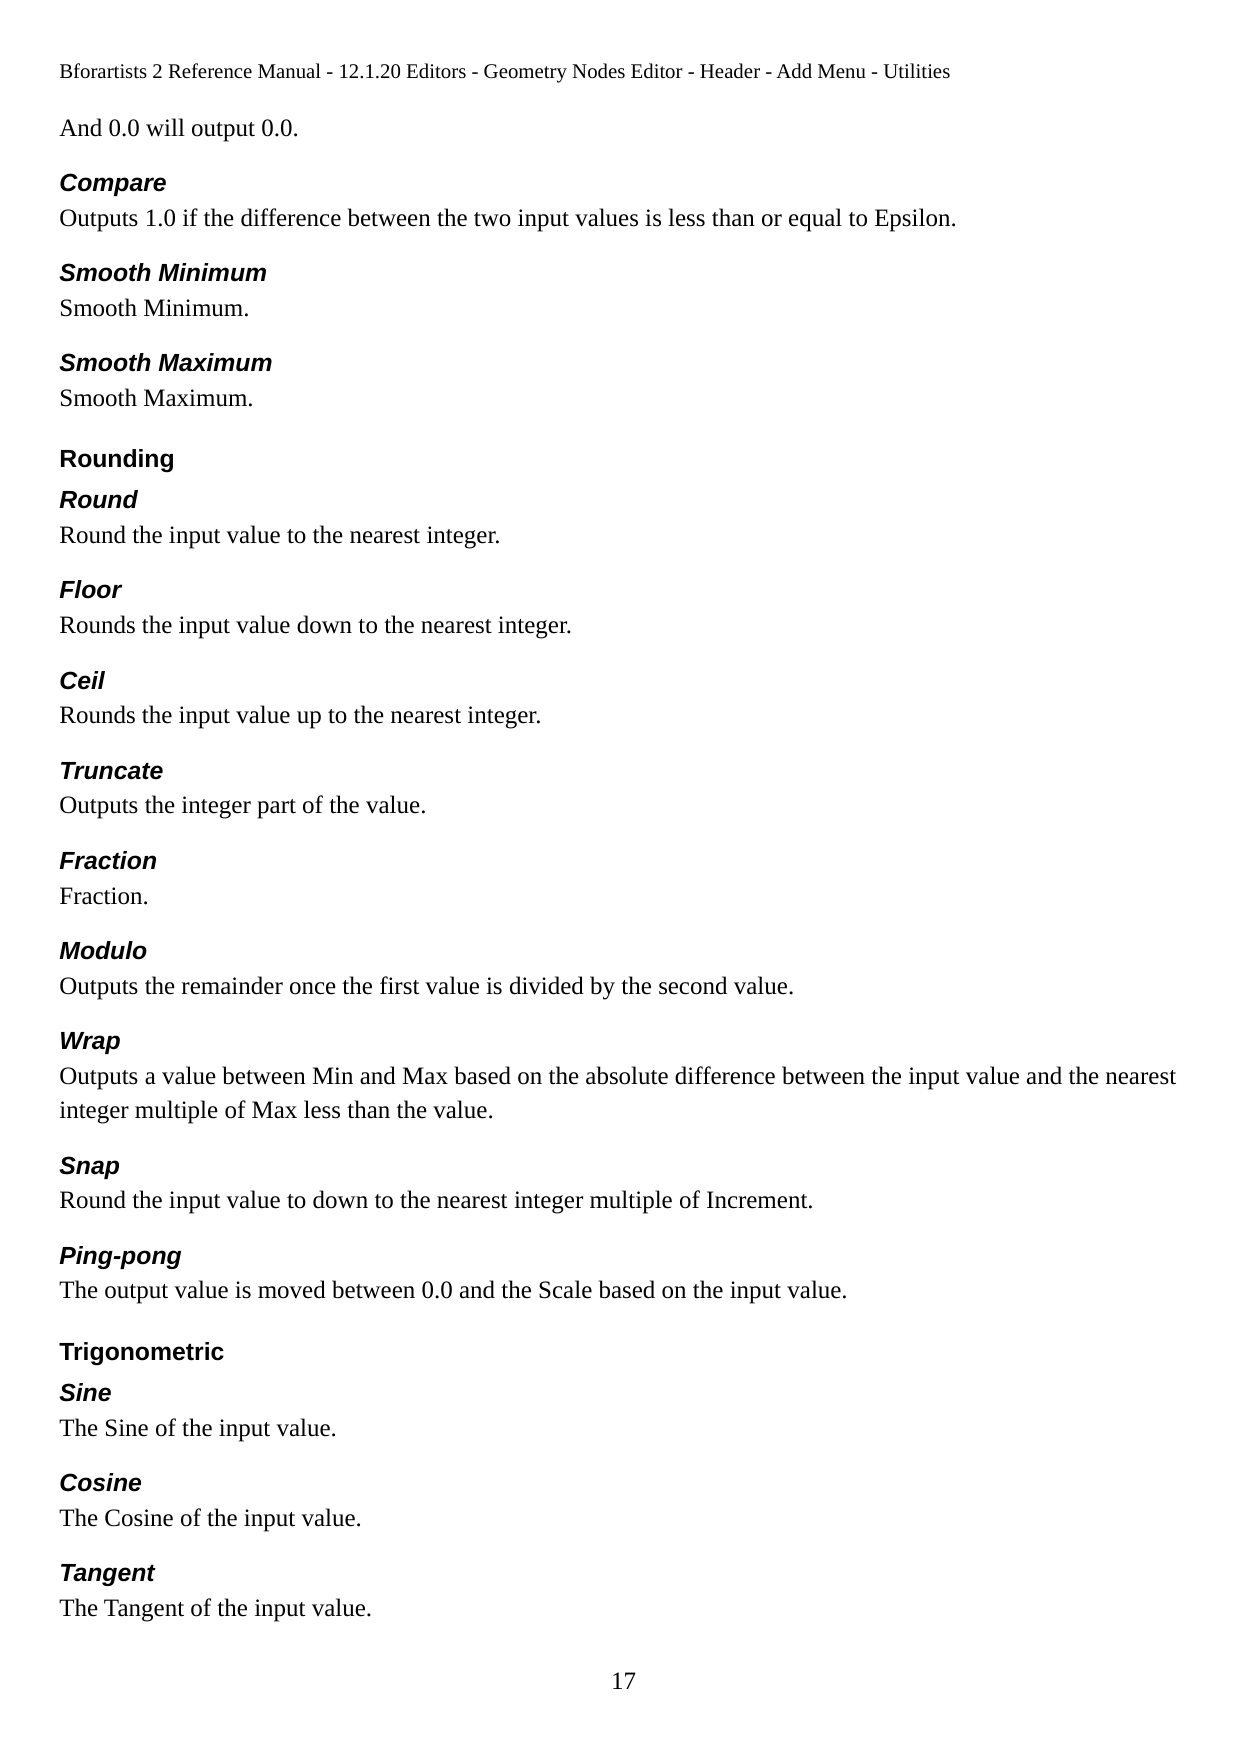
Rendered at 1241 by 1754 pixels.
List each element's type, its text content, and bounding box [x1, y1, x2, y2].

subtitle Floor [59, 576, 1181, 604]
subtitle Fraction [59, 846, 1181, 874]
subtitle Truncate [59, 756, 1181, 784]
text The Cosine of the input value. [59, 1503, 1181, 1532]
subtitle Snap [59, 1151, 1181, 1179]
subtitle Smooth Minimum [59, 258, 1181, 287]
text Round the input value to down to the nearest integer multiple of Increment. [59, 1186, 1181, 1214]
text Outputs a value between Min and Max based on the absolute difference between the input value and the nearest integer multiple of Max less than the value. [59, 1061, 1181, 1124]
text Fraction. [59, 881, 1181, 909]
subtitle Ping-pong [59, 1241, 1181, 1269]
text Smooth Minimum. [59, 293, 1181, 322]
text Smooth Maximum. [59, 383, 1181, 412]
subtitle Sine [59, 1378, 1181, 1407]
text Rounds the input value up to the nearest integer. [59, 701, 1181, 729]
text And 0.0 will output 0.0. [59, 113, 1181, 141]
text Outputs the remainder once the first value is divided by the second value. [59, 971, 1181, 999]
subtitle Round [59, 486, 1181, 514]
subtitle Modulo [59, 936, 1181, 964]
text Round the input value to the nearest integer. [59, 520, 1181, 549]
subtitle Wrap [59, 1026, 1181, 1055]
subtitle Rounding [59, 444, 1181, 473]
subtitle Cosine [59, 1468, 1181, 1497]
text The Sine of the input value. [59, 1413, 1181, 1442]
subtitle Ceil [59, 666, 1181, 694]
text Outputs 1.0 if the difference between the two input values is less than or equal to Epsilon. [59, 203, 1181, 231]
subtitle Trigonometric [59, 1337, 1181, 1366]
text The output value is moved between 0.0 and the Scale based on the input value. [59, 1276, 1181, 1304]
text Rounds the input value down to the nearest integer. [59, 610, 1181, 639]
text Outputs the integer part of the value. [59, 791, 1181, 819]
subtitle Compare [59, 168, 1181, 196]
subtitle Tangent [59, 1558, 1181, 1587]
text The Tangent of the input value. [59, 1593, 1181, 1622]
subtitle Smooth Maximum [59, 348, 1181, 377]
